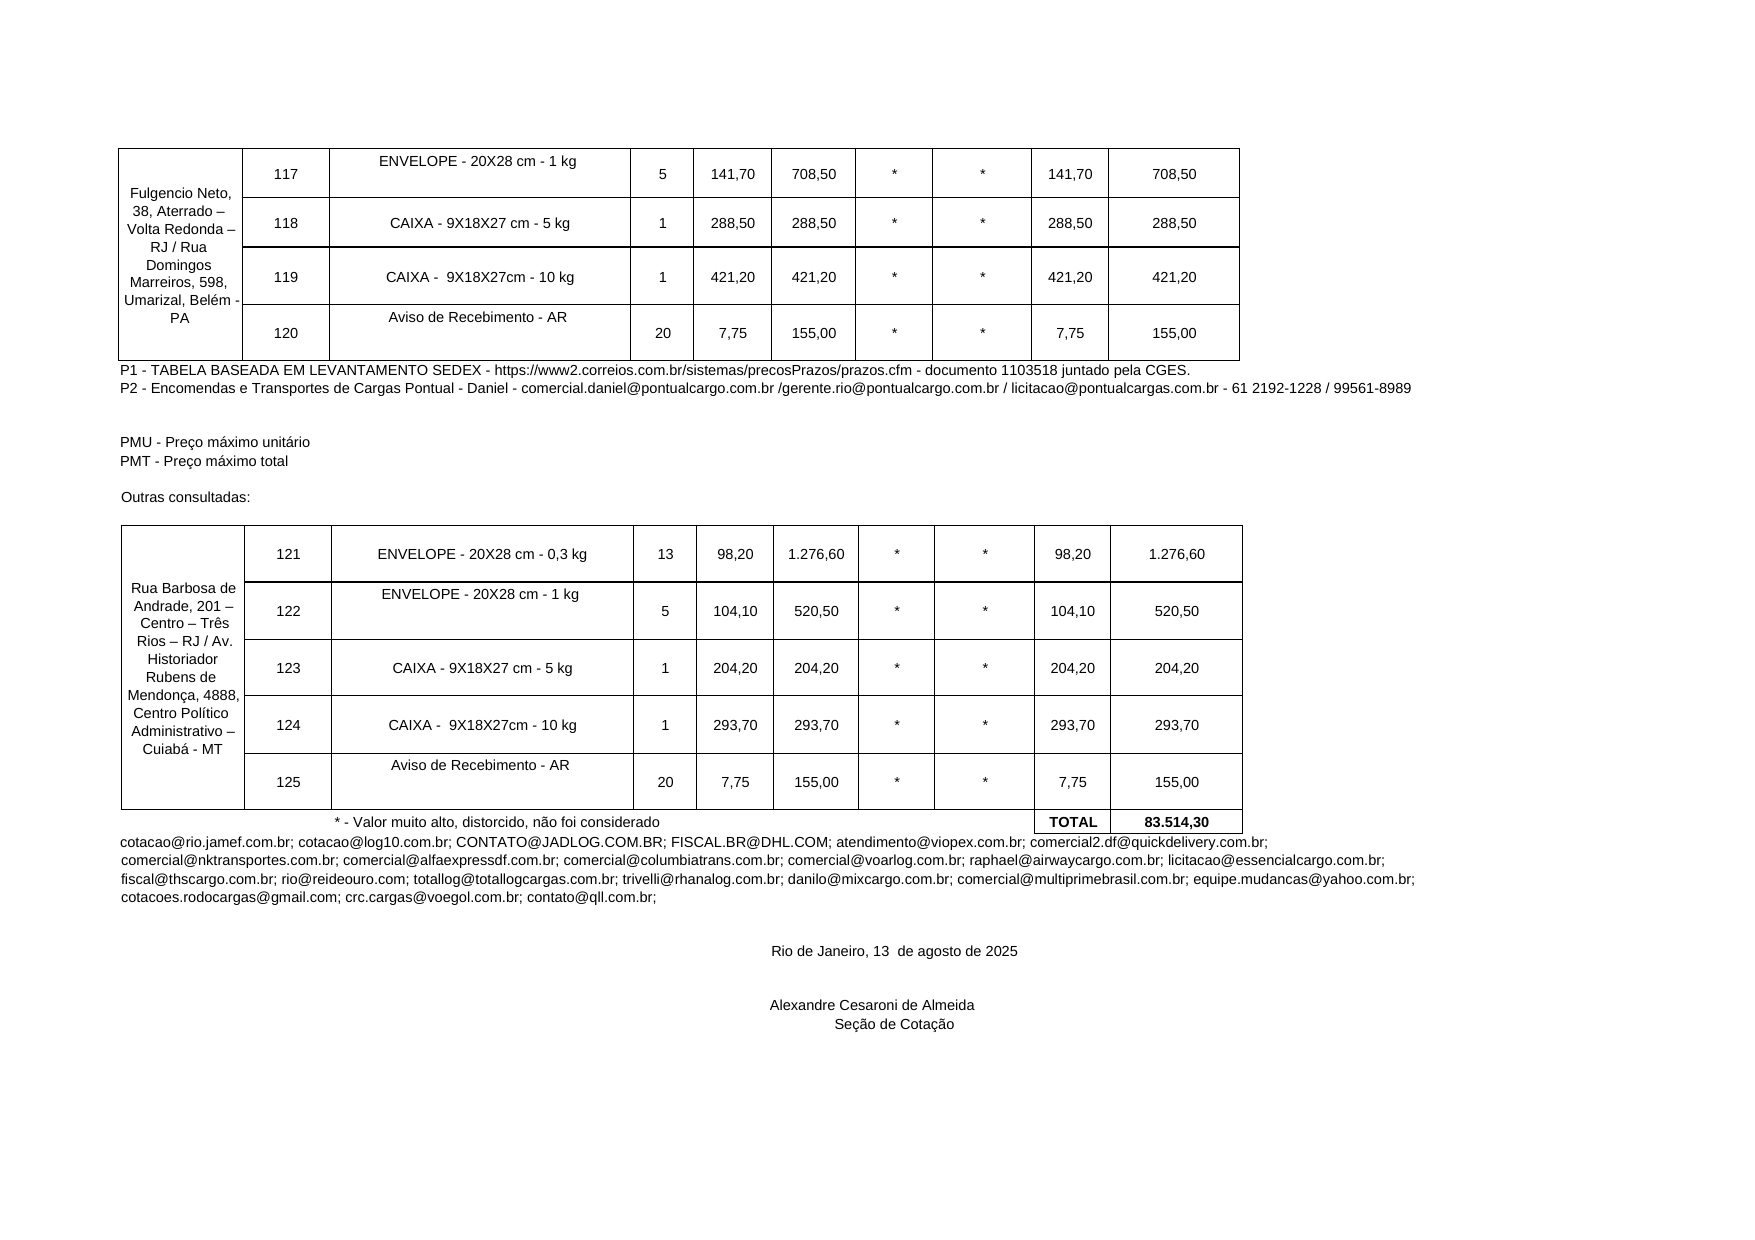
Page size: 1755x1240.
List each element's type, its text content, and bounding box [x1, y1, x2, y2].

table_cell * [859, 640, 934, 695]
table_cell * [856, 248, 932, 303]
table_cell 421,20 [1109, 248, 1239, 303]
table_cell 7,75 [1032, 305, 1108, 360]
table_cell * [859, 696, 934, 752]
table_cell 293,70 [774, 696, 858, 752]
table_cell CAIXA - 9X18X27 cm - 5 kg [330, 198, 630, 246]
table_cell 104,10 [697, 583, 773, 638]
table_cell 1 [631, 248, 693, 303]
table_cell CAIXA - 9X18X27 cm - 5 kg [332, 640, 633, 695]
text Alexandre Cesaroni de Almeida [300, 997, 1449, 1014]
text P2 - Encomendas e Transportes de Cargas Pontual - Daniel - comercial.daniel@pontualcargo.com.br /gerente.rio@pontualcargo.com.br / licitacao@pontualcargas.com.br - 61 2192-1228 / 99561-8989 [120, 380, 1489, 397]
table_cell 124 [245, 696, 331, 752]
table_cell 83.514,30 [1111, 810, 1242, 832]
table_cell 1 [634, 696, 696, 752]
table_header * [935, 526, 1034, 581]
table_cell 293,70 [697, 696, 773, 752]
table_cell 520,50 [774, 583, 858, 638]
table_cell 141,70 [1032, 149, 1108, 197]
table_cell * [933, 149, 1031, 197]
table_cell 293,70 [1035, 696, 1110, 752]
table_header * [859, 526, 934, 581]
text PMU - Preço máximo unitário [120, 434, 1489, 451]
table_cell 125 [245, 754, 331, 809]
table_cell 104,10 [1035, 583, 1110, 638]
table_header ENVELOPE - 20X28 cm - 0,3 kg [332, 526, 633, 581]
table_cell 7,75 [697, 754, 773, 809]
table_cell 141,70 [694, 149, 771, 197]
table_cell 122 [245, 583, 331, 638]
table_cell 7,75 [1035, 754, 1110, 809]
table_cell 20 [634, 754, 696, 809]
table_header 98,20 [1035, 526, 1110, 581]
table_cell * - Valor muito alto, distorcido, não foi considerado [121, 810, 1034, 832]
table_cell 123 [245, 640, 331, 695]
table_cell 421,20 [772, 248, 855, 303]
table_cell 7,75 [694, 305, 771, 360]
table_cell 708,50 [772, 149, 855, 197]
table_cell 155,00 [774, 754, 858, 809]
table_cell 204,20 [1111, 640, 1242, 695]
table_header 1.276,60 [1111, 526, 1242, 581]
table_cell 293,70 [1111, 696, 1242, 752]
text Seção de Cotação [300, 1015, 1489, 1032]
table_cell 119 [243, 248, 329, 303]
table_cell TOTAL [1035, 810, 1110, 832]
table_cell * [935, 640, 1034, 695]
table_cell Aviso de Recebimento - AR [330, 305, 630, 360]
table_cell * [856, 198, 932, 246]
table_cell * [933, 305, 1031, 360]
table_cell Aviso de Recebimento - AR [332, 754, 633, 809]
table_cell 288,50 [1109, 198, 1239, 246]
table_cell ENVELOPE - 20X28 cm - 1 kg [330, 149, 630, 197]
table_cell 288,50 [694, 198, 771, 246]
table_cell CAIXA - 9X18X27cm - 10 kg [332, 696, 633, 752]
table_cell * [859, 754, 934, 809]
table_header 13 [634, 526, 696, 581]
table_cell 20 [631, 305, 693, 360]
table_cell 118 [243, 198, 329, 246]
table_header 121 [245, 526, 331, 581]
table_cell 204,20 [774, 640, 858, 695]
table_cell 288,50 [1032, 198, 1108, 246]
table_cell 155,00 [1111, 754, 1242, 809]
table_cell 421,20 [694, 248, 771, 303]
text PMT - Preço máximo total Outras consultadas: [120, 452, 333, 505]
table_cell * [859, 583, 934, 638]
table_cell * [933, 198, 1031, 246]
text cotacao@rio.jamef.com.br; cotacao@log10.com.br; CONTATO@JADLOG.COM.BR; FISCAL.BR@DHL.COM; atendimento@viopex.com.br; comercial2.df@quickdelivery.com.br; comercial@nktransportes.com.br; comercial@alfaexpressdf.com.br; comercial@columbiatrans.com.br; comercial@voarlog.com.br; raphael@airwaycargo.com.br; licitacao@essencialcargo.com.br; fiscal@thscargo.com.br; rio@reideouro.com; totallog@totallogcargas.com.br; trivelli@rhanalog.com.br; danilo@mixcargo.com.br; comercial@multiprimebrasil.com.br; equipe.mudancas@yahoo.com.br; cotacoes.rodocargas@gmail.com; crc.cargas@voegol.com.br; contato@qll.com.br; [120, 833, 1489, 906]
table_cell * [935, 583, 1034, 638]
table_cell 5 [631, 149, 693, 197]
table_cell ENVELOPE - 20X28 cm - 1 kg [332, 583, 633, 638]
table_cell 204,20 [1035, 640, 1110, 695]
table_cell 708,50 [1109, 149, 1239, 197]
table_cell * [935, 754, 1034, 809]
text P1 - TABELA BASEADA EM LEVANTAMENTO SEDEX - https://www2.correios.com.br/sistemas/precosPrazos/prazos.cfm - documento 1103518 juntado pela CGES. [120, 361, 1489, 378]
table_cell Fulgencio Neto, 38, Aterrado – Volta Redonda – RJ / Rua Domingos Marreiros, 598, Umarizal, Belém - PA [119, 149, 242, 360]
table_cell 1 [631, 198, 693, 246]
table_cell * [935, 696, 1034, 752]
table_cell * [933, 248, 1031, 303]
table_cell * [856, 149, 932, 197]
table_cell 155,00 [1109, 305, 1239, 360]
table_header 98,20 [697, 526, 773, 581]
table_cell 520,50 [1111, 583, 1242, 638]
table_cell 288,50 [772, 198, 855, 246]
table_cell 421,20 [1032, 248, 1108, 303]
table_cell * [856, 305, 932, 360]
table_cell 1 [634, 640, 696, 695]
table_cell CAIXA - 9X18X27cm - 10 kg [330, 248, 630, 303]
text Rio de Janeiro, 13 de agosto de 2025 [300, 943, 1489, 960]
table_header 1.276,60 [774, 526, 858, 581]
table_header Rua Barbosa de Andrade, 201 – Centro – Três Rios – RJ / Av. Historiador Rubens de Mendonça, 4888, Centro Político Administrativo – Cuiabá - MT [122, 526, 244, 809]
table_cell 155,00 [772, 305, 855, 360]
table_cell 120 [243, 305, 329, 360]
table_cell 117 [243, 149, 329, 197]
table_cell 5 [634, 583, 696, 638]
table_cell 204,20 [697, 640, 773, 695]
